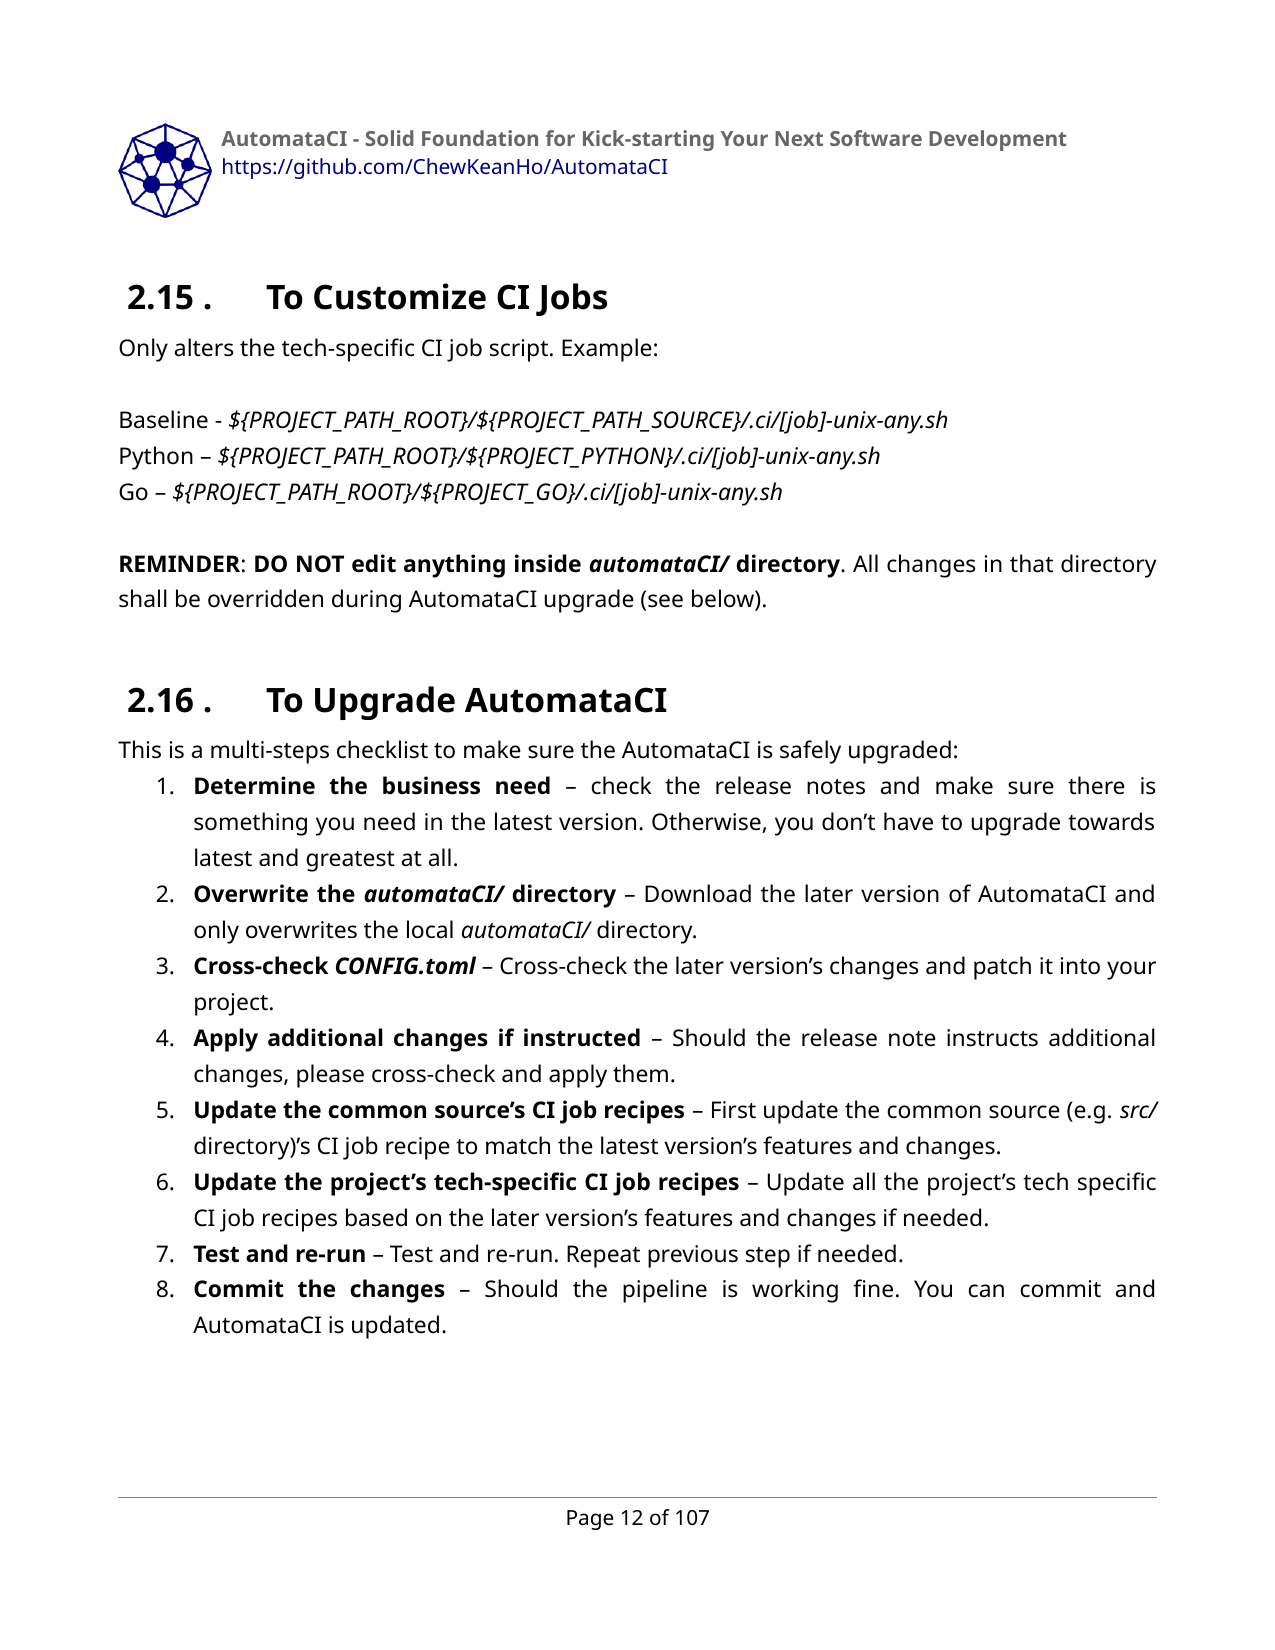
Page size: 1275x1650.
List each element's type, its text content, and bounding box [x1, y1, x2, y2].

text Python – ${PROJECT_PATH_ROOT}/${PROJECT_PYTHON}/.ci/[job]-unix-any.sh [118, 440, 1157, 471]
picture [118, 123, 212, 218]
subtitle To Upgrade AutomataCI [118, 676, 1157, 722]
list Cross-check CONFIG.toml – Cross-check the later version’s changes and patch it into your project. [156, 950, 1157, 1017]
list Test and re-run – Test and re-run. Repeat previous step if needed. [156, 1237, 1157, 1269]
subtitle To Customize CI Jobs [118, 274, 1157, 319]
list Commit the changes – Should the pipeline is working fine. You can commit and AutomataCI is updated. [156, 1273, 1157, 1341]
list Update the project’s tech-specific CI job recipes – Update all the project’s tech specific CI job recipes based on the later version’s features and changes if needed. [156, 1166, 1157, 1233]
text Baseline - ${PROJECT_PATH_ROOT}/${PROJECT_PATH_SOURCE}/.ci/[job]-unix-any.sh [118, 404, 1157, 435]
text REMINDER: DO NOT edit anything inside automataCI/ directory. All changes in that directory shall be overridden during AutomataCI upgrade (see below). [118, 547, 1157, 615]
list Overwrite the automataCI/ directory – Download the later version of AutomataCI and only overwrites the local automataCI/ directory. [156, 878, 1157, 945]
text Go – ${PROJECT_PATH_ROOT}/${PROJECT_GO}/.ci/[job]-unix-any.sh [118, 476, 1157, 507]
text This is a multi-steps checklist to make sure the AutomataCI is safely upgraded: [118, 734, 1157, 766]
list Apply additional changes if instructed – Should the release note instructs additional changes, please cross-check and apply them. [156, 1022, 1157, 1089]
text Only alters the tech-specific CI job script. Example: [118, 332, 1157, 363]
list Determine the business need – check the release notes and make sure there is something you need in the latest version. Otherwise, you don’t have to upgrade towards latest and greatest at all. [156, 770, 1157, 873]
list Update the common source’s CI job recipes – First update the common source (e.g. src/ directory)’s CI job recipe to match the latest version’s features and changes. [156, 1094, 1157, 1161]
